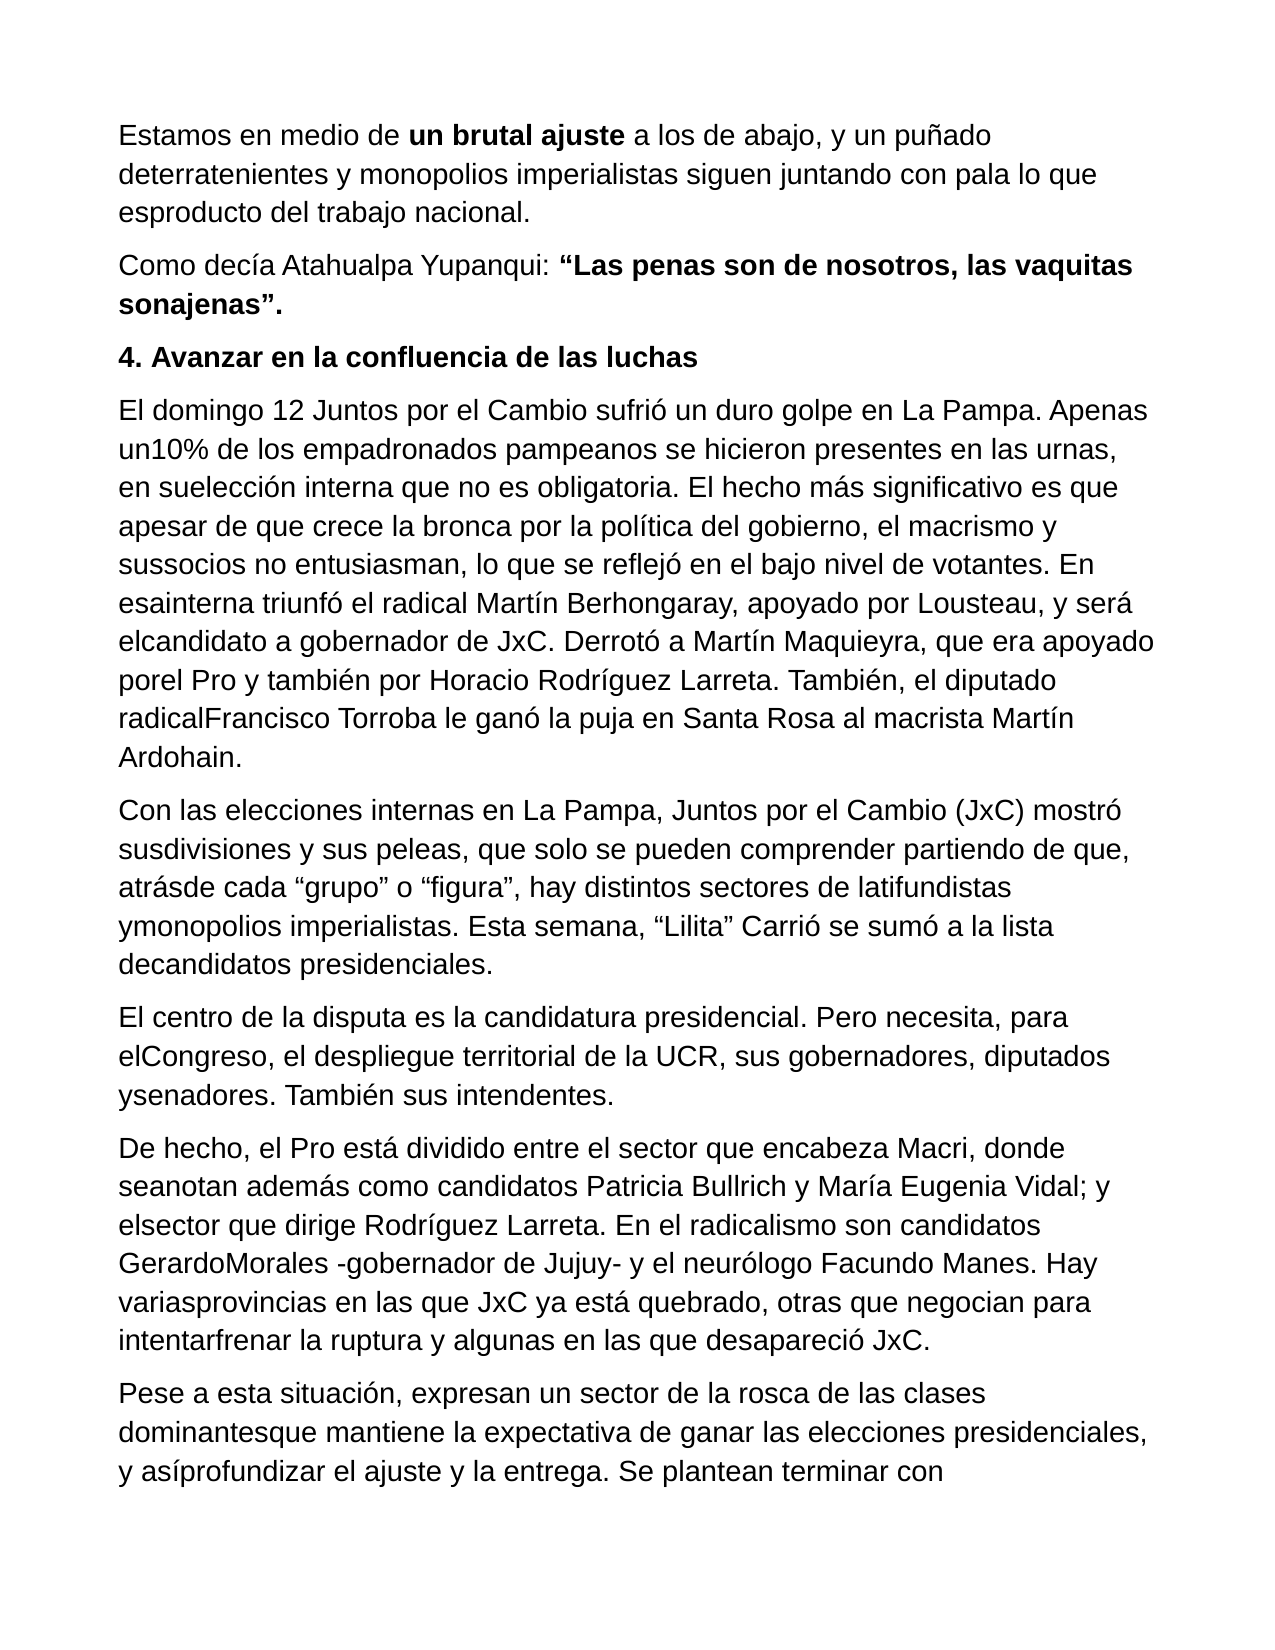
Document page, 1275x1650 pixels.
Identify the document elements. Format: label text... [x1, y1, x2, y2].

text Como decía Atahualpa Yupanqui: “Las penas son de nosotros, las vaquitas sonajenas”. [118, 248, 1157, 320]
text El domingo 12 Juntos por el Cambio sufrió un duro golpe en La Pampa. Apenas un10% de los empadronados pampeanos se hicieron presentes en las urnas, en suelección interna que no es obligatoria. El hecho más significativo es que apesar de que crece la bronca por la política del gobierno, el macrismo y sussocios no entusiasman, lo que se reflejó en el bajo nivel de votantes. En esainterna triunfó el radical Martín Berhongaray, apoyado por Lousteau, y será elcandidato a gobernador de JxC. Derrotó a Martín Maquieyra, que era apoyado porel Pro y también por Horacio Rodríguez Larreta. También, el diputado radicalFrancisco Torroba le ganó la puja en Santa Rosa al macrista Martín Ardohain. [118, 393, 1157, 773]
text Estamos en medio de un brutal ajuste a los de abajo, y un puñado deterratenientes y monopolios imperialistas siguen juntando con pala lo que esproducto del trabajo nacional. [118, 118, 1157, 229]
text Con las elecciones internas en La Pampa, Juntos por el Cambio (JxC) mostró susdivisiones y sus peleas, que solo se pueden comprender partiendo de que, atrásde cada “grupo” o “figura”, hay distintos sectores de latifundistas ymonopolios imperialistas. Esta semana, “Lilita” Carrió se sumó a la lista decandidatos presidenciales. [118, 793, 1157, 981]
text De hecho, el Pro está dividido entre el sector que encabeza Macri, donde seanotan además como candidatos Patricia Bullrich y María Eugenia Vidal; y elsector que dirige Rodríguez Larreta. En el radicalismo son candidatos GerardoMorales -gobernador de Jujuy- y el neurólogo Facundo Manes. Hay variasprovincias en las que JxC ya está quebrado, otras que negocian para intentarfrenar la ruptura y algunas en las que desapareció JxC. [118, 1131, 1157, 1357]
text El centro de la disputa es la candidatura presidencial. Pero necesita, para elCongreso, el despliegue territorial de la UCR, sus gobernadores, diputados ysenadores. También sus intendentes. [118, 1000, 1157, 1111]
text Pese a esta situación, expresan un sector de la rosca de las clases dominantesque mantiene la expectativa de ganar las elecciones presidenciales, y asíprofundizar el ajuste y la entrega. Se plantean terminar con [118, 1376, 1157, 1487]
text 4. Avanzar en la confluencia de las luchas [118, 340, 1157, 373]
